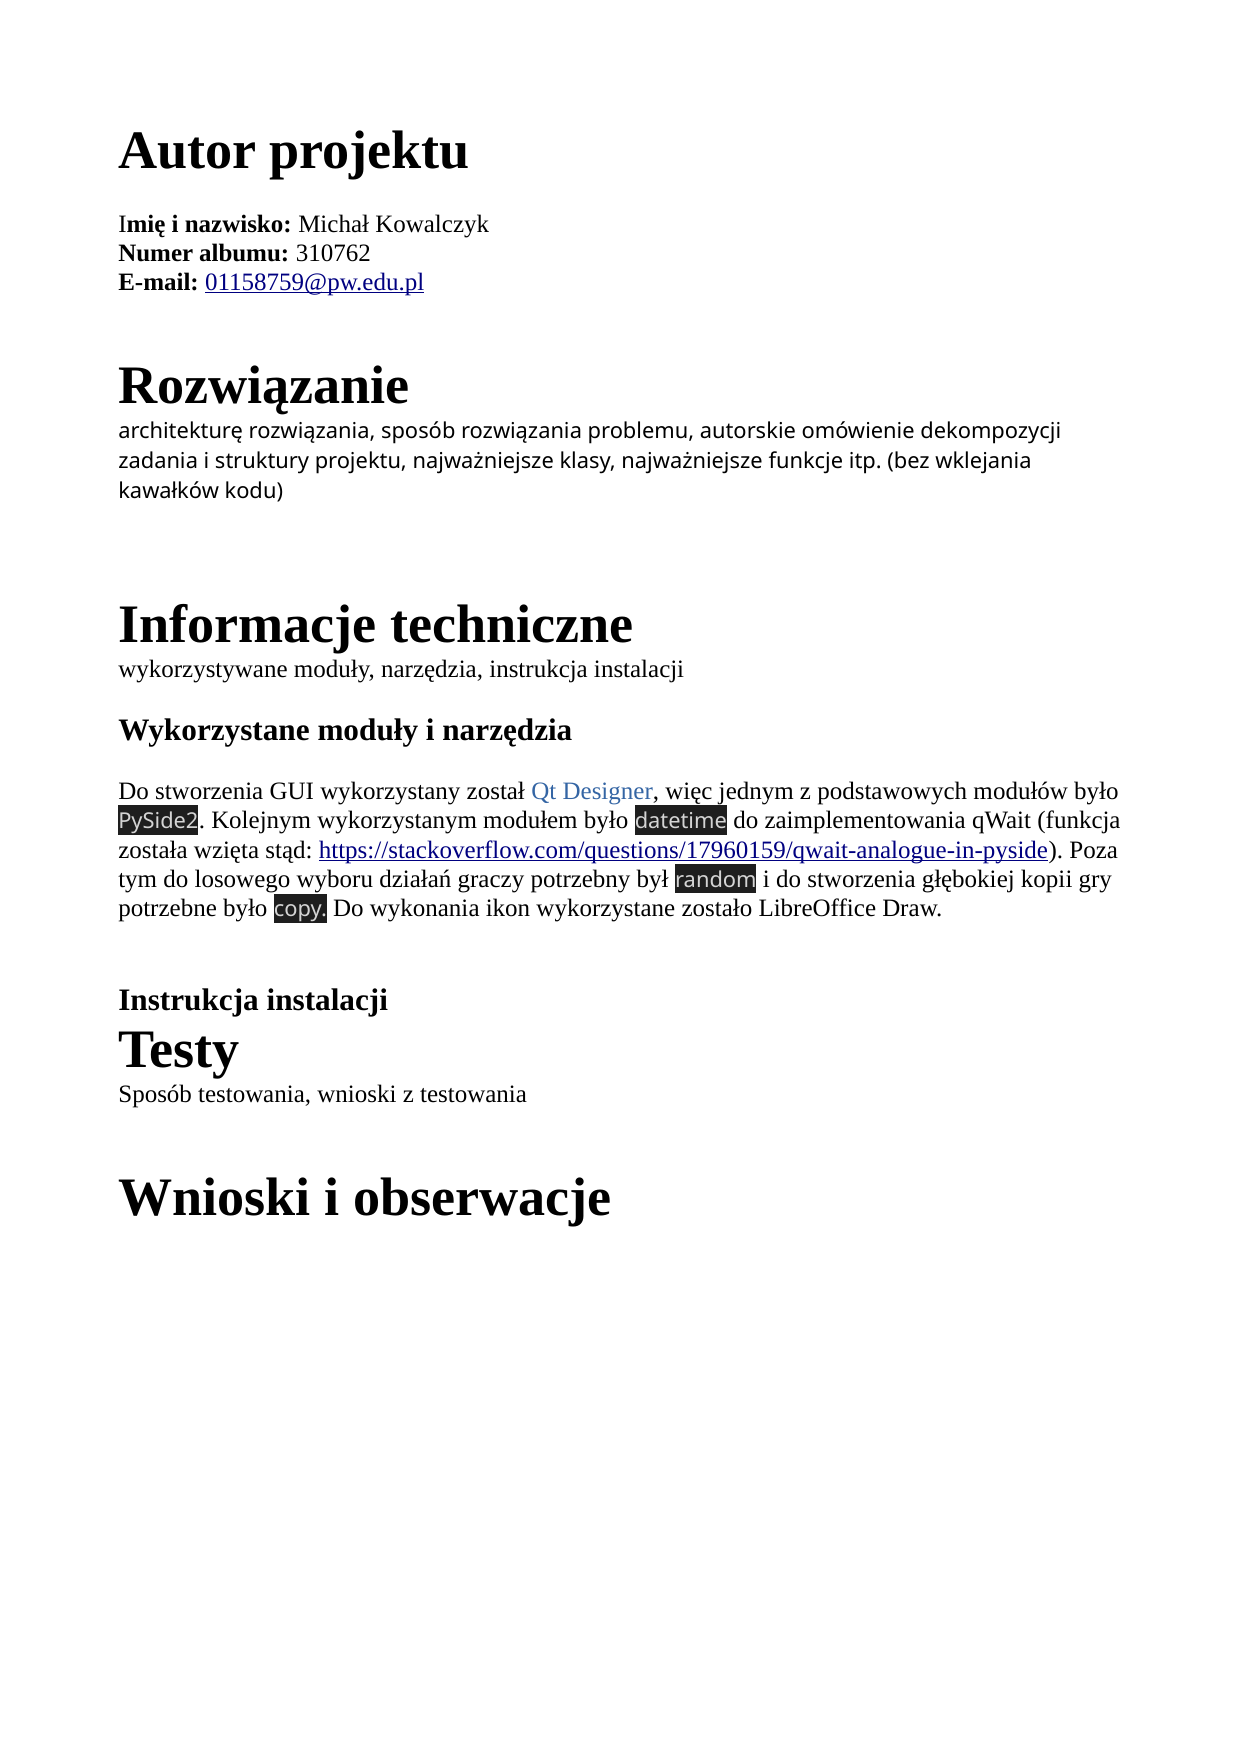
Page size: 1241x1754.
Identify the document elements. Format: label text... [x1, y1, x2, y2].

text architekturę rozwiązania, sposób rozwiązania problemu, autorskie omówienie dekompozycji zadania i struktury projektu, najważniejsze klasy, najważniejsze funkcje itp. (bez wklejania kawałków kodu) [118, 415, 1122, 504]
text Do stworzenia GUI wykorzystany został Qt Designer, więc jednym z podstawowych modułów było PySide2. Kolejnym wykorzystanym modułem było datetime do zaimplementowania qWait (funkcja została wzięta stąd: https://stackoverflow.com/questions/17960159/qwait-analogue-in-pyside). Poza tym do losowego wyboru działań graczy potrzebny był random i do stworzenia głębokiej kopii gry potrzebne było copy. Do wykonania ikon wykorzystane zostało LibreOffice Draw. [118, 776, 1122, 923]
text Imię i nazwisko: Michał Kowalczyk [118, 209, 1122, 238]
text Testy [118, 1017, 1122, 1079]
text Sposób testowania, wnioski z testowania [118, 1079, 1122, 1108]
text Instrukcja instalacji [118, 981, 1122, 1017]
text Wnioski i obserwacje [118, 1165, 1122, 1227]
text E-mail: 01158759@pw.edu.pl [118, 267, 1122, 295]
text Autor projektu [118, 118, 1122, 180]
text Informacje techniczne [118, 592, 1122, 654]
text Wykorzystane moduły i narzędzia [118, 712, 1122, 748]
text wykorzystywane moduły, narzędzia, instrukcja instalacji [118, 654, 1122, 683]
text Numer albumu: 310762 [118, 238, 1122, 267]
text Rozwiązanie [118, 353, 1122, 415]
